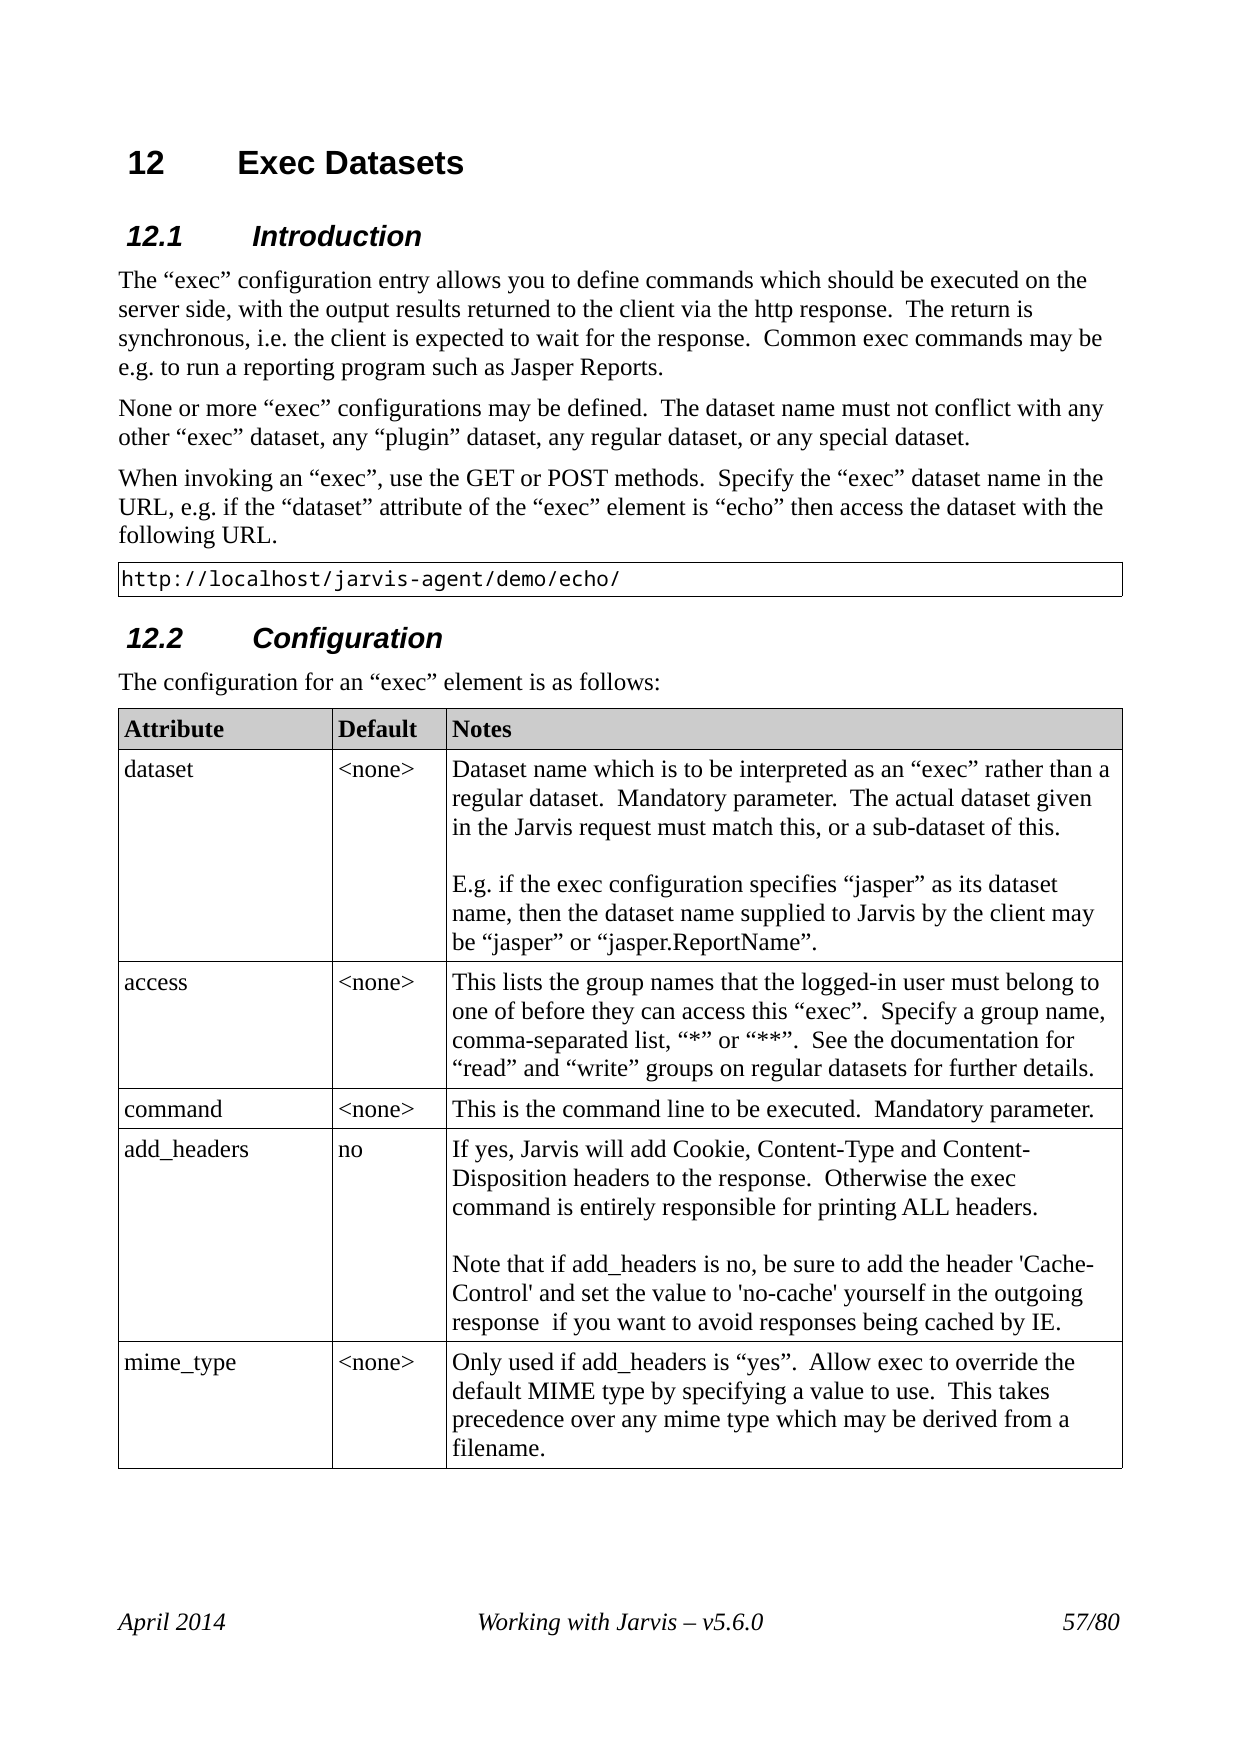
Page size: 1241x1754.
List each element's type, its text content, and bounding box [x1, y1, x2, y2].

subtitle Introduction [118, 219, 1122, 253]
table_cell Only used if add_headers is “yes”. Allow exec to override the default MIME type by specifying a value to use. This takes precedence over any mime type which may be derived from a filename. [447, 1342, 1122, 1468]
text When invoking an “exec”, use the GET or POST methods. Specify the “exec” dataset name in the URL, e.g. if the “dataset” attribute of the “exec” element is “echo” then access the dataset with the following URL. [118, 463, 1122, 549]
subtitle Configuration [118, 621, 1122, 654]
table_cell <none> [333, 1342, 446, 1468]
table_header Notes [447, 709, 1122, 749]
table_cell dataset [119, 750, 332, 961]
text None or more “exec” configurations may be defined. The dataset name must not conflict with any other “exec” dataset, any “plugin” dataset, any regular dataset, or any special dataset. [118, 393, 1122, 450]
table_header Attribute [119, 709, 332, 749]
subtitle Exec Datasets [118, 143, 1122, 182]
table_cell add_headers [119, 1129, 332, 1341]
table_cell mime_type [119, 1342, 332, 1468]
text The “exec” configuration entry allows you to define commands which should be executed on the server side, with the output results returned to the client via the http response. The return is synchronous, i.e. the client is expected to wait for the response. Common exec commands may be e.g. to run a reporting program such as Jasper Reports. [118, 265, 1122, 380]
table_cell no [333, 1129, 446, 1341]
table_cell If yes, Jarvis will add Cookie, Content-Type and Content-Disposition headers to the response. Otherwise the exec command is entirely responsible for printing ALL headers. Note that if add_headers is no, be sure to add the header 'Cache-Control' and set the value to 'no-cache' yourself in the outgoing response if you want to avoid responses being cached by IE. [447, 1129, 1122, 1341]
text http://localhost/jarvis-agent/demo/echo/ [119, 563, 1122, 596]
table_cell <none> [333, 962, 446, 1088]
table_cell This lists the group names that the logged-in user must belong to one of before they can access this “exec”. Specify a group name, comma-separated list, “*” or “**”. See the documentation for “read” and “write” groups on regular datasets for further details. [447, 962, 1122, 1088]
text The configuration for an “exec” element is as follows: [118, 667, 1122, 696]
table_cell This is the command line to be executed. Mandatory parameter. [447, 1089, 1122, 1128]
table_cell command [119, 1089, 332, 1128]
table_cell <none> [333, 1089, 446, 1128]
table_cell Dataset name which is to be interpreted as an “exec” rather than a regular dataset. Mandatory parameter. The actual dataset given in the Jarvis request must match this, or a sub-dataset of this. E.g. if the exec configuration specifies “jasper” as its dataset name, then the dataset name supplied to Jarvis by the client may be “jasper” or “jasper.ReportName”. [447, 750, 1122, 961]
table_cell access [119, 962, 332, 1088]
table_header Default [333, 709, 446, 749]
table_cell <none> [333, 750, 446, 961]
